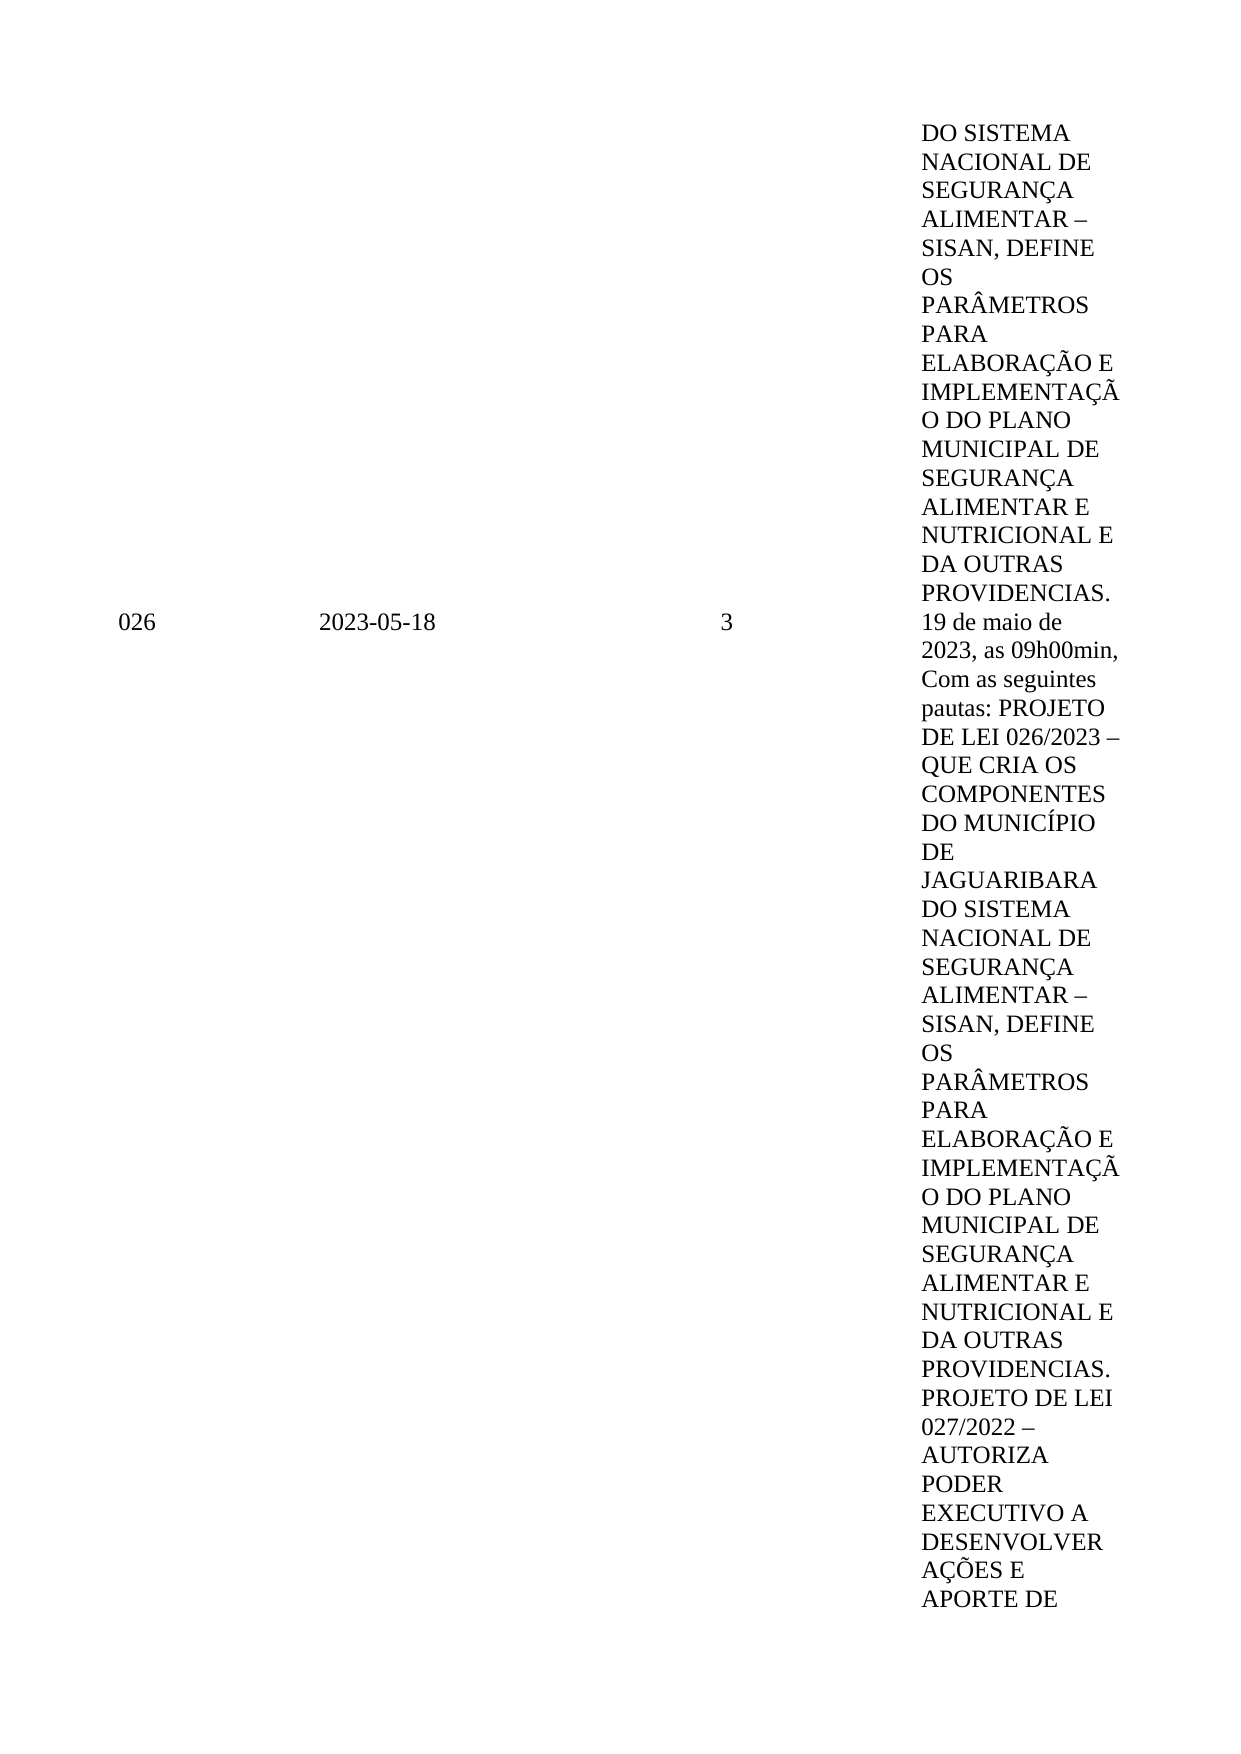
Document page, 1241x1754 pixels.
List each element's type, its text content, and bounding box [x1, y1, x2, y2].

table_cell [520, 118, 720, 607]
table_cell 026 [118, 607, 319, 1613]
table_cell DO SISTEMA NACIONAL DE SEGURANÇA ALIMENTAR – SISAN, DEFINE OS PARÂMETROS PARA ELABORAÇÃO E IMPLEMENTAÇÃO DO PLANO MUNICIPAL DE SEGURANÇA ALIMENTAR E NUTRICIONAL E DA OUTRAS PROVIDENCIAS. [921, 118, 1122, 607]
table_cell [720, 118, 921, 607]
table_cell [319, 118, 519, 607]
table_cell [118, 118, 319, 607]
table_cell [520, 607, 720, 1613]
table_cell 2023-05-18 [319, 607, 519, 1613]
table_cell 19 de maio de 2023, as 09h00min, Com as seguintes pautas: PROJETO DE LEI 026/2023 – QUE CRIA OS COMPONENTES DO MUNICÍPIO DE JAGUARIBARA DO SISTEMA NACIONAL DE SEGURANÇA ALIMENTAR – SISAN, DEFINE OS PARÂMETROS PARA ELABORAÇÃO E IMPLEMENTAÇÃO DO PLANO MUNICIPAL DE SEGURANÇA ALIMENTAR E NUTRICIONAL E DA OUTRAS PROVIDENCIAS. PROJETO DE LEI 027/2022 – AUTORIZA PODER EXECUTIVO A DESENVOLVER AÇÕES E APORTE DE [921, 607, 1122, 1613]
table_cell 3 [720, 607, 921, 1613]
